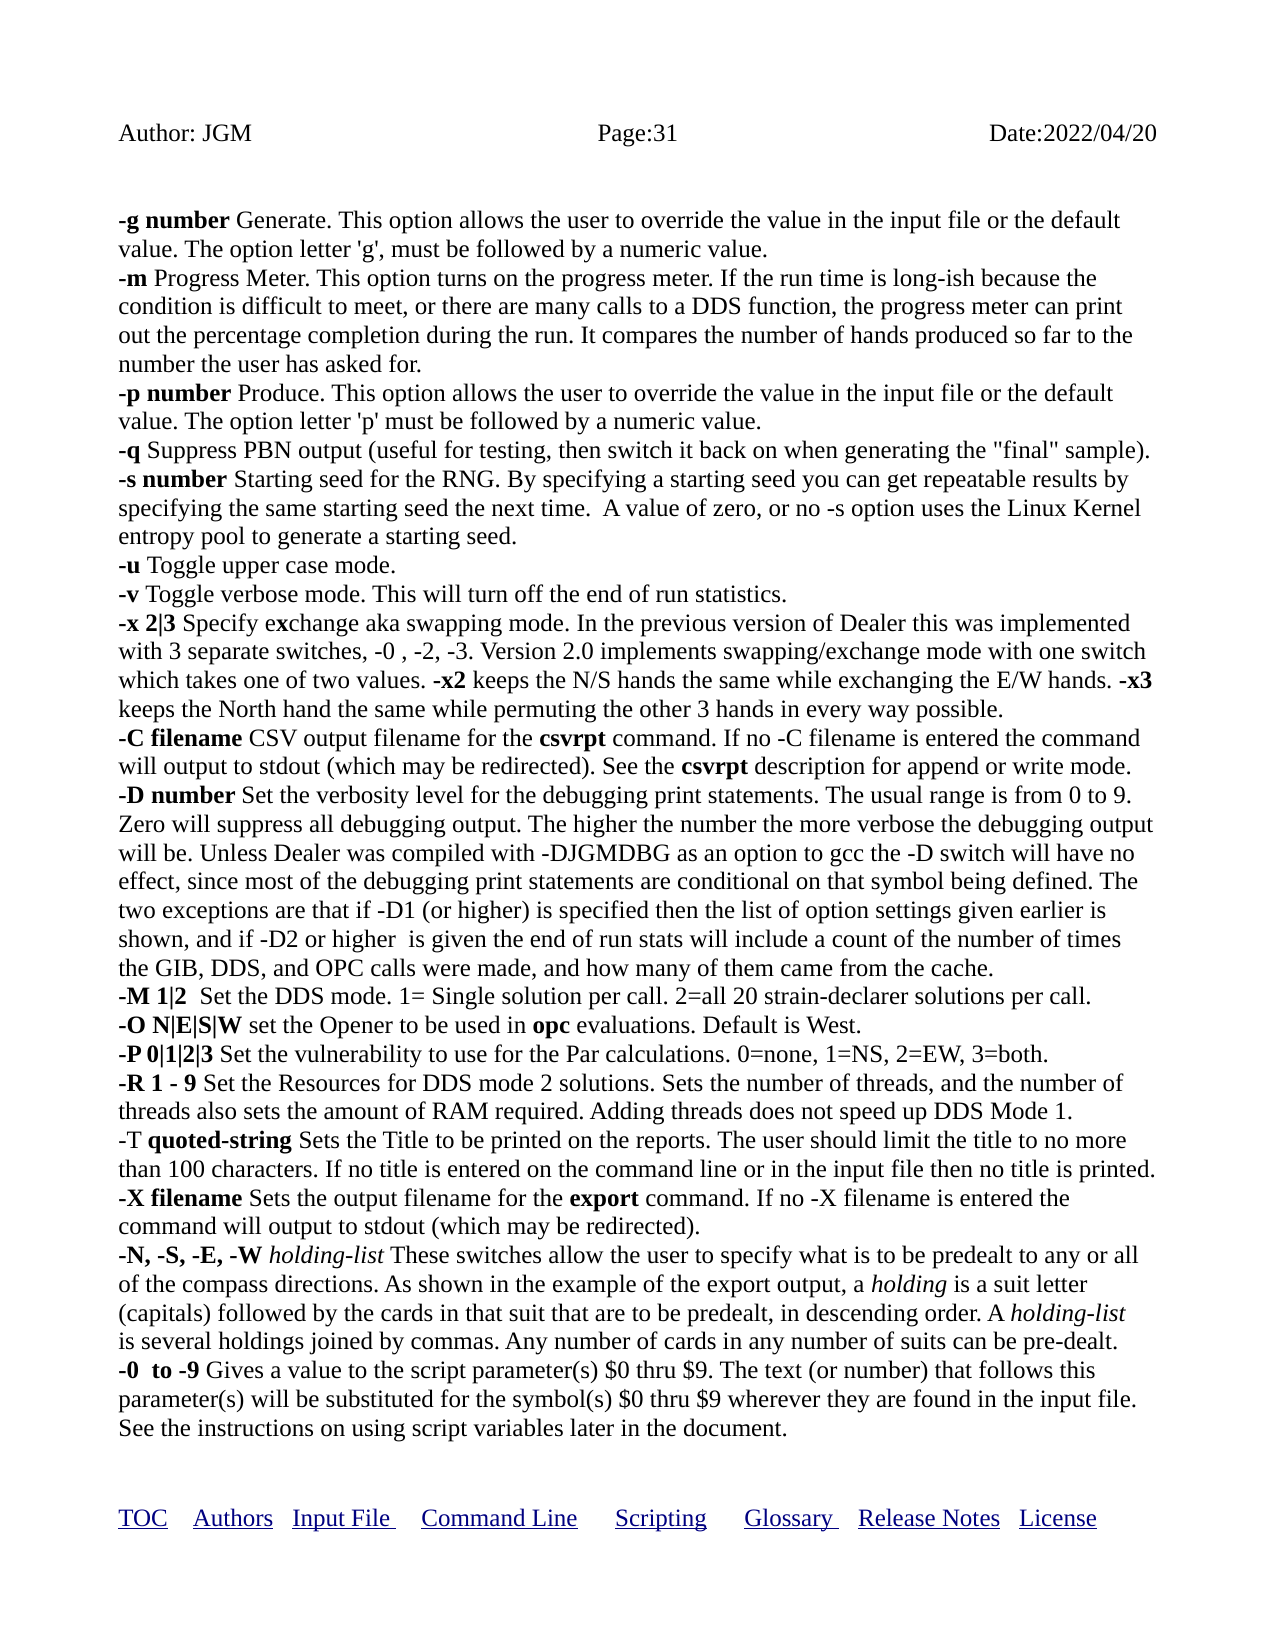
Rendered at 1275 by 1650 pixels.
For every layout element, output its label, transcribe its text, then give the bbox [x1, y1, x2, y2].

text -T quoted-string Sets the Title to be printed on the reports. The user should limit the title to no more than 100 characters. If no title is entered on the command line or in the input file then no title is printed. [118, 1125, 1157, 1183]
text -q Suppress PBN output (useful for testing, then switch it back on when generating the "final" sample). [118, 435, 1157, 464]
text -s number Starting seed for the RNG. By specifying a starting seed you can get repeatable results by specifying the same starting seed the next time. A value of zero, or no -s option uses the Linux Kernel entropy pool to generate a starting seed. [118, 464, 1157, 550]
text -u Toggle upper case mode. [118, 550, 1157, 579]
text -X filename Sets the output filename for the export command. If no -X filename is entered the command will output to stdout (which may be redirected). [118, 1183, 1157, 1240]
text -D number Set the verbosity level for the debugging print statements. The usual range is from 0 to 9. Zero will suppress all debugging output. The higher the number the more verbose the debugging output will be. Unless Dealer was compiled with -DJGMDBG as an option to gcc the -D switch will have no effect, since most of the debugging print statements are conditional on that symbol being defined. The two exceptions are that if -D1 (or higher) is specified then the list of option settings given earlier is shown, and if -D2 or higher is given the end of run stats will include a count of the number of times the GIB, DDS, and OPC calls were made, and how many of them came from the cache. [118, 780, 1157, 981]
text -P 0|1|2|3 Set the vulnerability to use for the Par calculations. 0=none, 1=NS, 2=EW, 3=both. [118, 1039, 1157, 1068]
text -g number Generate. This option allows the user to override the value in the input file or the default value. The option letter 'g', must be followed by a numeric value. [118, 205, 1157, 263]
text -O N|E|S|W set the Opener to be used in opc evaluations. Default is West. [118, 1010, 1157, 1039]
text -p number Produce. This option allows the user to override the value in the input file or the default value. The option letter 'p' must be followed by a numeric value. [118, 378, 1157, 435]
text -C filename CSV output filename for the csvrpt command. If no -C filename is entered the command will output to stdout (which may be redirected). See the csvrpt description for append or write mode. [118, 723, 1157, 780]
text is several holdings joined by commas. Any number of cards in any number of suits can be pre-dealt. [118, 1326, 1157, 1355]
text -R 1 - 9 Set the Resources for DDS mode 2 solutions. Sets the number of threads, and the number of threads also sets the amount of RAM required. Adding threads does not speed up DDS Mode 1. [118, 1068, 1157, 1125]
text -v Toggle verbose mode. This will turn off the end of run statistics. [118, 579, 1157, 608]
text -m Progress Meter. This option turns on the progress meter. If the run time is long-ish because the condition is difficult to meet, or there are many calls to a DDS function, the progress meter can print out the percentage completion during the run. It compares the number of hands produced so far to the number the user has asked for. [118, 263, 1157, 378]
text -M 1|2 Set the DDS mode. 1= Single solution per call. 2=all 20 strain-declarer solutions per call. [118, 981, 1157, 1010]
text -x 2|3 Specify exchange aka swapping mode. In the previous version of Dealer this was implemented with 3 separate switches, -0 , -2, -3. Version 2.0 implements swapping/exchange mode with one switch which takes one of two values. -x2 keeps the N/S hands the same while exchanging the E/W hands. -x3 keeps the North hand the same while permuting the other 3 hands in every way possible. [118, 608, 1157, 723]
text -0 to -9 Gives a value to the script parameter(s) $0 thru $9. The text (or number) that follows this parameter(s) will be substituted for the symbol(s) $0 thru $9 wherever they are found in the input file. See the instructions on using script variables later in the document. [118, 1355, 1157, 1441]
text -N, -S, -E, -W holding-list These switches allow the user to specify what is to be predealt to any or all of the compass directions. As shown in the example of the export output, a holding is a suit letter (capitals) followed by the cards in that suit that are to be predealt, in descending order. A holding-list [118, 1240, 1157, 1326]
